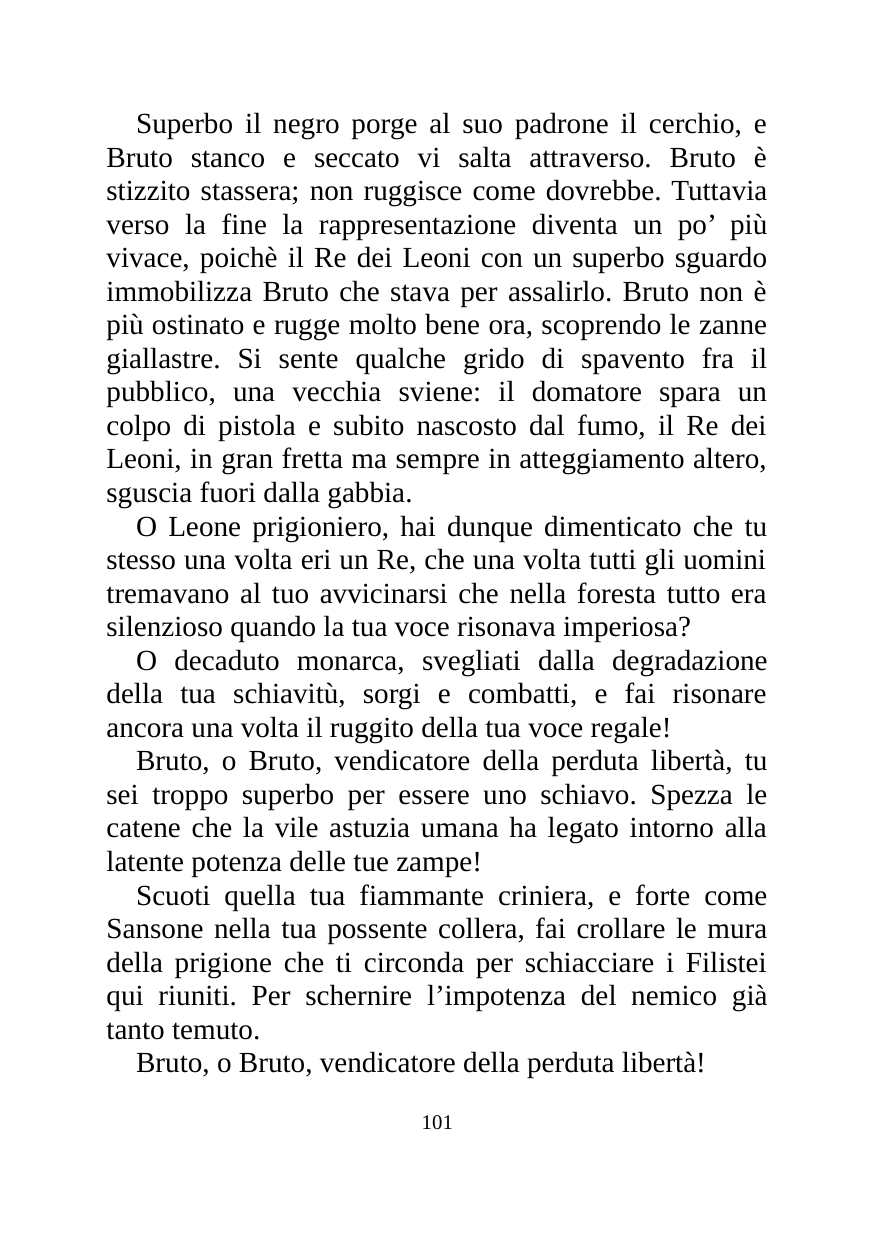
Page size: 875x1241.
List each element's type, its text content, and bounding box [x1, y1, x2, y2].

text O decaduto monarca, svegliati dalla degradazione della tua schiavitù, sorgi e combatti, e fai risonare ancora una volta il ruggito della tua voce regale! [106, 643, 768, 743]
text Superbo il negro porge al suo padrone il cerchio, e Bruto stanco e seccato vi salta attraverso. Bruto è stizzito stassera; non ruggisce come dovrebbe. Tuttavia verso la fine la rappresentazione diventa un po’ più vivace, poichè il Re dei Leoni con un superbo sguardo immobilizza Bruto che stava per assalirlo. Bruto non è più ostinato e rugge molto bene ora, scoprendo le zanne giallastre. Si sente qualche grido di spavento fra il pubblico, una vecchia sviene: il domatore spara un colpo di pistola e subito nascosto dal fumo, il Re dei Leoni, in gran fretta ma sempre in atteggiamento altero, sguscia fuori dalla gabbia. [106, 106, 768, 509]
text Bruto, o Bruto, vendicatore della perduta libertà, tu sei troppo superbo per essere uno schiavo. Spezza le catene che la vile astuzia umana ha legato intorno alla latente potenza delle tue zampe! [106, 743, 768, 878]
text O Leone prigioniero, hai dunque dimenticato che tu stesso una volta eri un Re, che una volta tutti gli uomini tremavano al tuo avvicinarsi che nella foresta tutto era silenzioso quando la tua voce risonava imperiosa? [106, 509, 768, 643]
text Bruto, o Bruto, vendicatore della perduta libertà! [106, 1045, 768, 1079]
text Scuoti quella tua fiammante criniera, e forte come Sansone nella tua possente collera, fai crollare le mura della prigione che ti circonda per schiacciare i Filistei qui riuniti. Per schernire l’impotenza del nemico già tanto temuto. [106, 878, 768, 1045]
